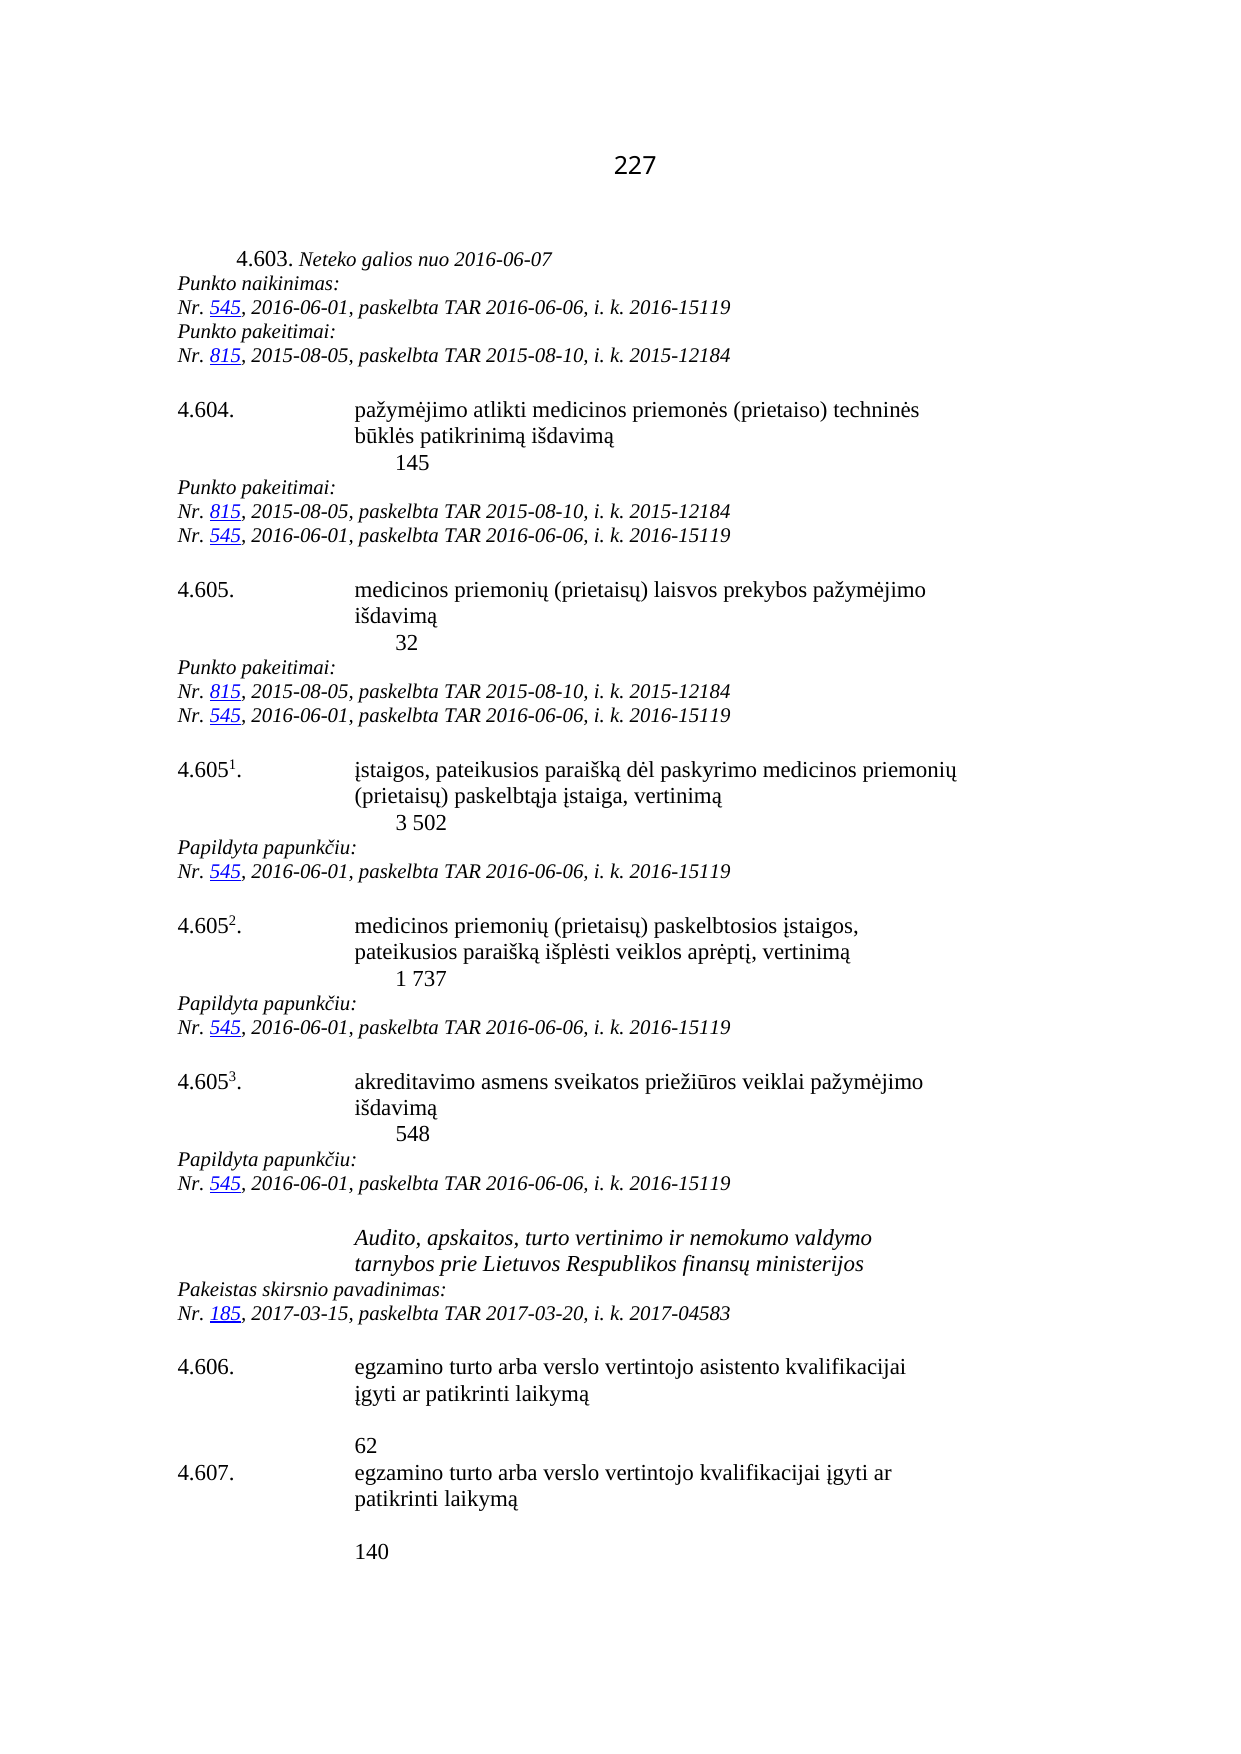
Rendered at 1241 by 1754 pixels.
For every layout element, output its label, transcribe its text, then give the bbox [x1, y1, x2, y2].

text Nr. 545, 2016-06-01, paskelbta TAR 2016-06-06, i. k. 2016-15119 [177, 859, 1093, 883]
text Punkto pakeitimai: [177, 319, 1093, 343]
text Nr. 545, 2016-06-01, paskelbta TAR 2016-06-06, i. k. 2016-15119 [177, 1015, 1093, 1039]
text Nr. 545, 2016-06-01, paskelbta TAR 2016-06-06, i. k. 2016-15119 [177, 295, 1093, 319]
text Nr. 185, 2017-03-15, paskelbta TAR 2017-03-20, i. k. 2017-04583 [177, 1301, 1093, 1324]
text Nr. 815, 2015-08-05, paskelbta TAR 2015-08-10, i. k. 2015-12184 [177, 343, 1093, 367]
text Punkto naikinimas: [177, 271, 1093, 295]
text Nr. 815, 2015-08-05, paskelbta TAR 2015-08-10, i. k. 2015-12184 [177, 499, 1093, 523]
text Papildyta papunkčiu: [177, 835, 1093, 859]
text Audito, apskaitos, turto vertinimo ir nemokumo valdymo tarnybos prie Lietuvos Respublikos finansų ministerijos [354, 1224, 945, 1276]
text Pakeistas skirsnio pavadinimas: [177, 1276, 1093, 1301]
text Papildyta papunkčiu: [177, 991, 1093, 1015]
text Nr. 815, 2015-08-05, paskelbta TAR 2015-08-10, i. k. 2015-12184 [177, 679, 1093, 703]
text Papildyta papunkčiu: [177, 1147, 1093, 1171]
text 4.6053. akreditavimo asmens sveikatos priežiūros veiklai pažymėjimo išdavimą 548 [177, 1068, 945, 1147]
text 4.6052. medicinos priemonių (prietaisų) paskelbtosios įstaigos, pateikusios paraišką išplėsti veiklos aprėptį, vertinimą 1 737 [177, 912, 945, 991]
text Punkto pakeitimai: [177, 655, 1093, 679]
text Nr. 545, 2016-06-01, paskelbta TAR 2016-06-06, i. k. 2016-15119 [177, 1171, 1093, 1195]
text 4.603. Neteko galios nuo 2016-06-07 [177, 244, 1093, 271]
text patikrinti laikymą 140 [354, 1485, 945, 1564]
text 4.606. egzamino turto arba verslo vertintojo asistento kvalifikacijai įgyti ar patikrinti laikymą 62 [177, 1353, 945, 1459]
text 4.605. medicinos priemonių (prietaisų) laisvos prekybos pažymėjimo išdavimą 32 [177, 576, 975, 655]
text Punkto pakeitimai: [177, 475, 1093, 499]
text Nr. 545, 2016-06-01, paskelbta TAR 2016-06-06, i. k. 2016-15119 [177, 703, 1093, 727]
text 4.6051. įstaigos, pateikusios paraišką dėl paskyrimo medicinos priemonių (prietaisų) paskelbtąja įstaiga, vertinimą 3 502 [177, 756, 960, 835]
text Nr. 545, 2016-06-01, paskelbta TAR 2016-06-06, i. k. 2016-15119 [177, 523, 1093, 547]
text 4.607. egzamino turto arba verslo vertintojo kvalifikacijai įgyti ar [177, 1459, 945, 1485]
text 4.604. pažymėjimo atlikti medicinos priemonės (prietaiso) techninės būklės patikrinimą išdavimą 145 [177, 396, 975, 475]
